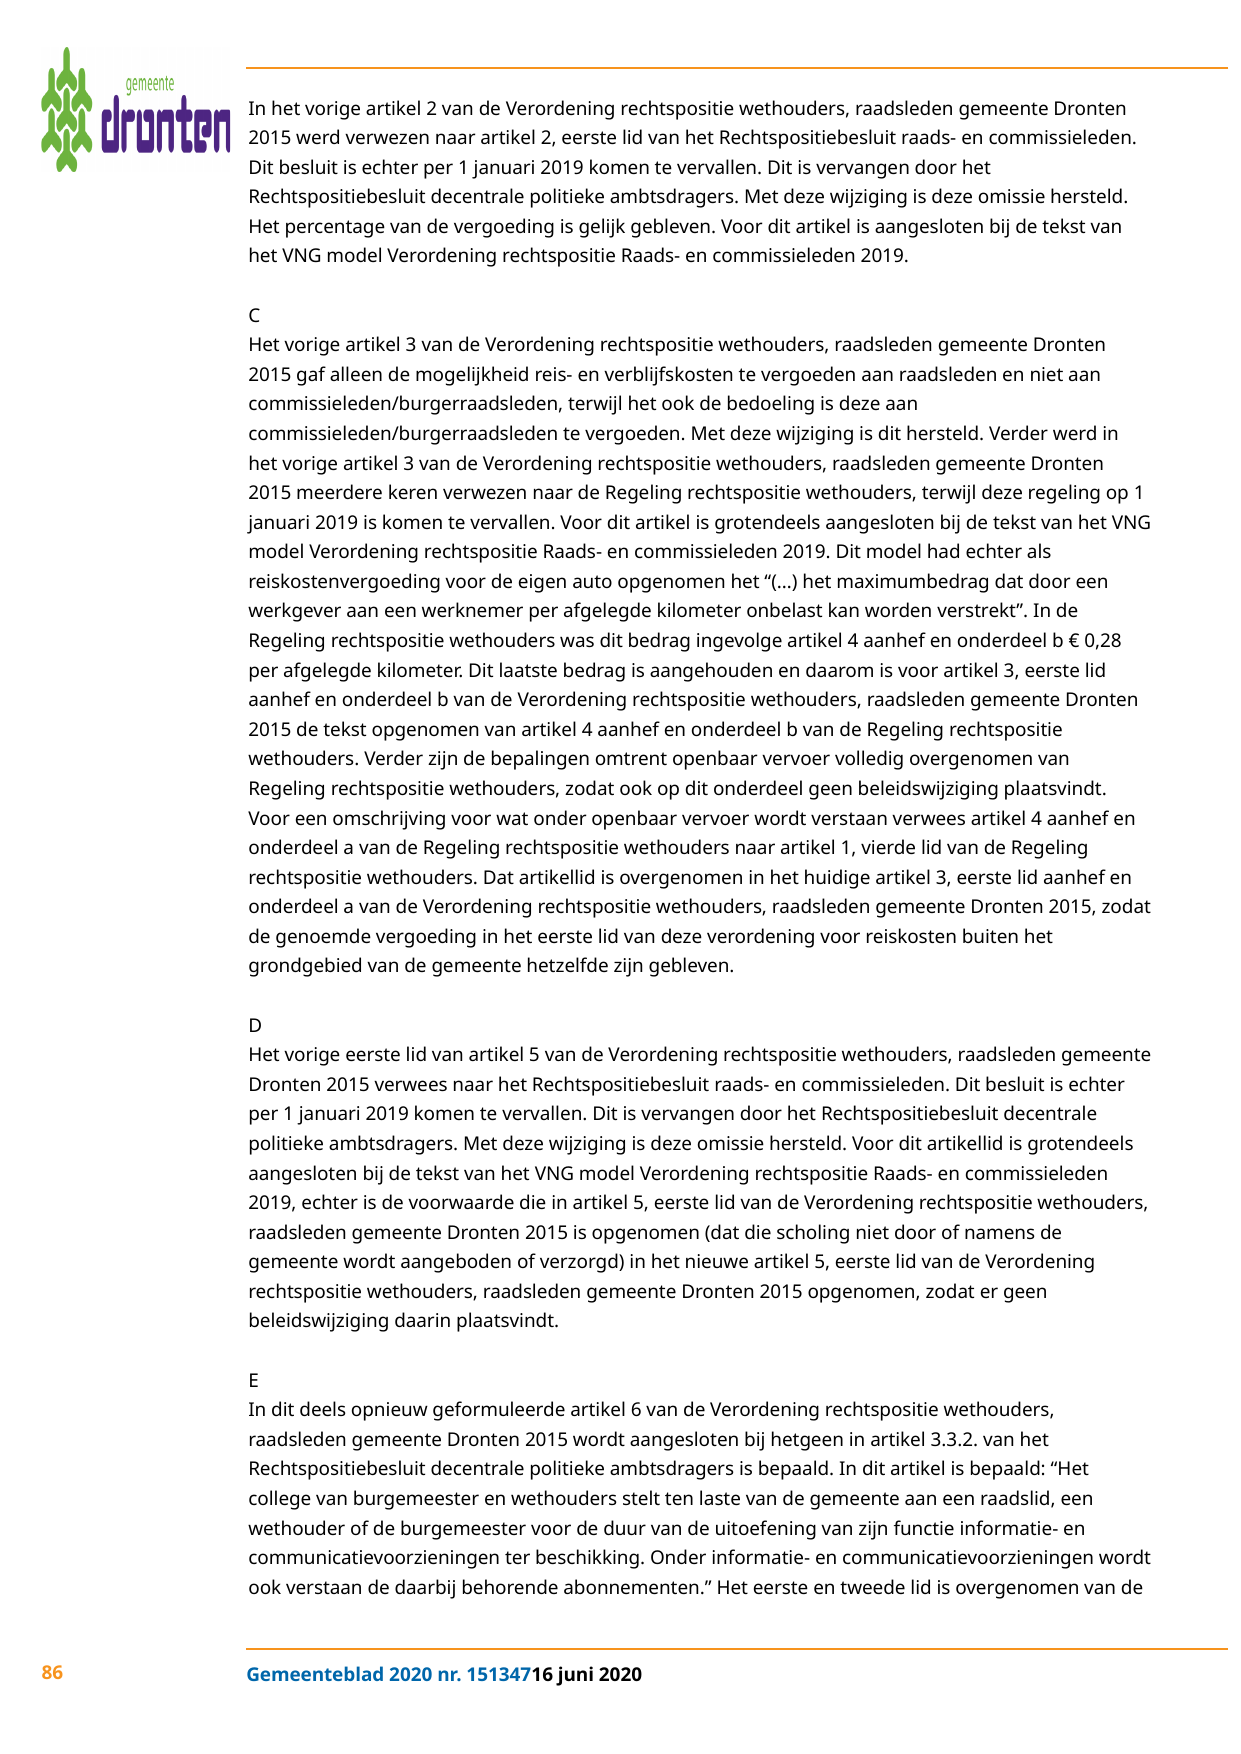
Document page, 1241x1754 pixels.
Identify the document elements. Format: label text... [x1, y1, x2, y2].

text C [248, 302, 1152, 328]
text Het vorige eerste lid van artikel 5 van de Verordening rechtspositie wethouders, raadsleden gemeente Dronten 2015 verwees naar het Rechtspositiebesluit raads- en commissieleden. Dit besluit is echter per 1 januari 2019 komen te vervallen. Dit is vervangen door het Rechtspositiebesluit decentrale politieke ambtsdragers. Met deze wijziging is deze omissie hersteld. Voor dit artikellid is grotendeels aangesloten bij de tekst van het VNG model Verordening rechtspositie Raads- en commissieleden 2019, echter is de voorwaarde die in artikel 5, eerste lid van de Verordening rechtspositie wethouders, raadsleden gemeente Dronten 2015 is opgenomen (dat die scholing niet door of namens de gemeente wordt aangeboden of verzorgd) in het nieuwe artikel 5, eerste lid van de Verordening rechtspositie wethouders, raadsleden gemeente Dronten 2015 opgenomen, zodat er geen beleidswijziging daarin plaatsvindt. [248, 1041, 1152, 1333]
text D [248, 1012, 1152, 1038]
text In dit deels opnieuw geformuleerde artikel 6 van de Verordening rechtspositie wethouders, raadsleden gemeente Dronten 2015 wordt aangesloten bij hetgeen in artikel 3.3.2. van het Rechtspositiebesluit decentrale politieke ambtsdragers is bepaald. In dit artikel is bepaald: “Het college van burgemeester en wethouders stelt ten laste van de gemeente aan een raadslid, een wethouder of de burgemeester voor de duur van de uitoefening van zijn functie informatie- en communicatievoorzieningen ter beschikking. Onder informatie- en communicatievoorzieningen wordt ook verstaan de daarbij behorende abonnementen.” Het eerste en tweede lid is overgenomen van de [248, 1396, 1152, 1600]
text Het vorige artikel 3 van de Verordening rechtspositie wethouders, raadsleden gemeente Dronten 2015 gaf alleen de mogelijkheid reis- en verblijfskosten te vergoeden aan raadsleden en niet aan commissieleden/burgerraadsleden, terwijl het ook de bedoeling is deze aan commissieleden/burgerraadsleden te vergoeden. Met deze wijziging is dit hersteld. Verder werd in het vorige artikel 3 van de Verordening rechtspositie wethouders, raadsleden gemeente Dronten 2015 meerdere keren verwezen naar de Regeling rechtspositie wethouders, terwijl deze regeling op 1 januari 2019 is komen te vervallen. Voor dit artikel is grotendeels aangesloten bij de tekst van het VNG model Verordening rechtspositie Raads- en commissieleden 2019. Dit model had echter als reiskostenvergoeding voor de eigen auto opgenomen het “(…) het maximumbedrag dat door een werkgever aan een werknemer per afgelegde kilometer onbelast kan worden verstrekt”. In de Regeling rechtspositie wethouders was dit bedrag ingevolge artikel 4 aanhef en onderdeel b € 0,28 per afgelegde kilometer. Dit laatste bedrag is aangehouden en daarom is voor artikel 3, eerste lid aanhef en onderdeel b van de Verordening rechtspositie wethouders, raadsleden gemeente Dronten 2015 de tekst opgenomen van artikel 4 aanhef en onderdeel b van de Regeling rechtspositie wethouders. Verder zijn de bepalingen omtrent openbaar vervoer volledig overgenomen van Regeling rechtspositie wethouders, zodat ook op dit onderdeel geen beleidswijziging plaatsvindt. Voor een omschrijving voor wat onder openbaar vervoer wordt verstaan verwees artikel 4 aanhef en onderdeel a van de Regeling rechtspositie wethouders naar artikel 1, vierde lid van de Regeling rechtspositie wethouders. Dat artikellid is overgenomen in het huidige artikel 3, eerste lid aanhef en onderdeel a van de Verordening rechtspositie wethouders, raadsleden gemeente Dronten 2015, zodat de genoemde vergoeding in het eerste lid van deze verordening voor reiskosten buiten het grondgebied van de gemeente hetzelfde zijn gebleven. [248, 331, 1152, 978]
text In het vorige artikel 2 van de Verordening rechtspositie wethouders, raadsleden gemeente Dronten 2015 werd verwezen naar artikel 2, eerste lid van het Rechtspositiebesluit raads- en commissieleden. Dit besluit is echter per 1 januari 2019 komen te vervallen. Dit is vervangen door het Rechtspositiebesluit decentrale politieke ambtsdragers. Met deze wijziging is deze omissie hersteld. Het percentage van de vergoeding is gelijk gebleven. Voor dit artikel is aangesloten bij de tekst van het VNG model Verordening rechtspositie Raads- en commissieleden 2019. [248, 95, 1152, 268]
picture [41, 47, 231, 172]
text E [248, 1367, 1152, 1393]
